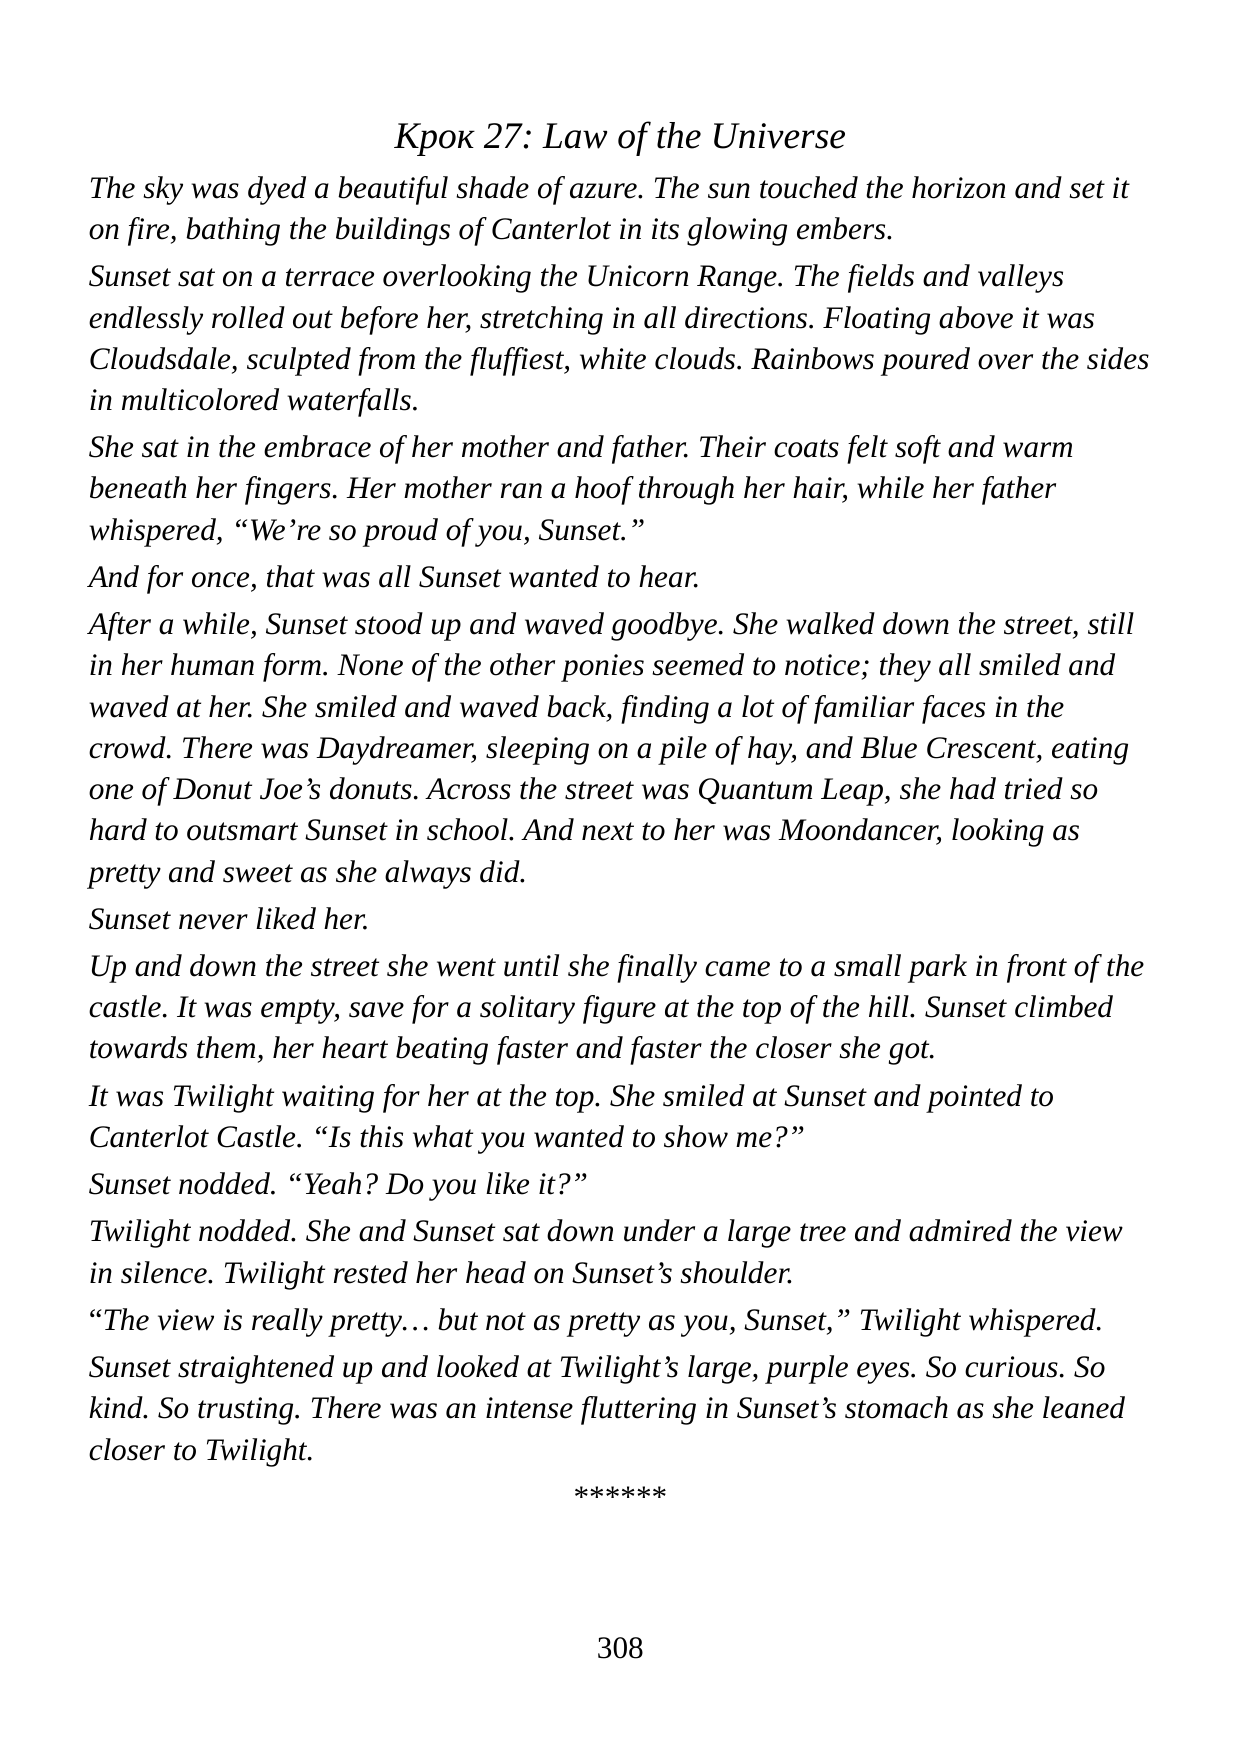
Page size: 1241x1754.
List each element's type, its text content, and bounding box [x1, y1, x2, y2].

text Sunset never liked her. [88, 900, 1152, 936]
text She sat in the embrace of her mother and father. Their coats felt soft and warm beneath her fingers. Her mother ran a hoof through her hair, while her father whispered, “We’re so proud of you, Sunset.” [88, 428, 1152, 547]
subtitle Крок 27: Law of the Universe [88, 113, 1152, 157]
text Up and down the street she went until she finally came to a small park in front of the castle. It was empty, save for a solitary figure at the top of the hill. Sunset climbed towards them, her heart beating faster and faster the closer she got. [88, 947, 1152, 1066]
text It was Twilight waiting for her at the top. She smiled at Sunset and pointed to Canterlot Castle. “Is this what you wanted to show me?” [88, 1077, 1152, 1154]
text “The view is really pretty… but not as pretty as you, Sunset,” Twilight whispered. [88, 1301, 1152, 1337]
text And for once, that was all Sunset wanted to hear. [88, 558, 1152, 594]
text ****** [88, 1478, 1152, 1514]
text Sunset sat on a terrace overlooking the Unicorn Range. The fields and valleys endlessly rolled out before her, stretching in all directions. Floating above it was Cloudsdale, sculpted from the fluffiest, white clouds. Rainbows poured over the sides in multicolored waterfalls. [88, 258, 1152, 417]
text The sky was dyed a beautiful shade of azure. The sun touched the horizon and set it on fire, bathing the buildings of Canterlot in its glowing embers. [88, 169, 1152, 246]
text Twilight nodded. She and Sunset sat down under a large tree and admired the view in silence. Twilight rested her head on Sunset’s shoulder. [88, 1213, 1152, 1290]
text After a while, Sunset stood up and waved goodbye. She walked down the street, still in her human form. None of the other ponies seemed to notice; they all smiled and waved at her. She smiled and waved back, finding a lot of familiar faces in the crowd. There was Daydreamer, sleeping on a pile of hay, and Blue Crescent, eating one of Donut Joe’s donuts. Across the street was Quantum Leap, she had tried so hard to outsmart Sunset in school. And next to her was Moondancer, looking as pretty and sweet as she always did. [88, 605, 1152, 889]
text Sunset straightened up and looked at Twilight’s large, purple eyes. So curious. So kind. So trusting. There was an intense fluttering in Sunset’s stomach as she leaned closer to Twilight. [88, 1348, 1152, 1467]
text Sunset nodded. “Yeah? Do you like it?” [88, 1165, 1152, 1201]
